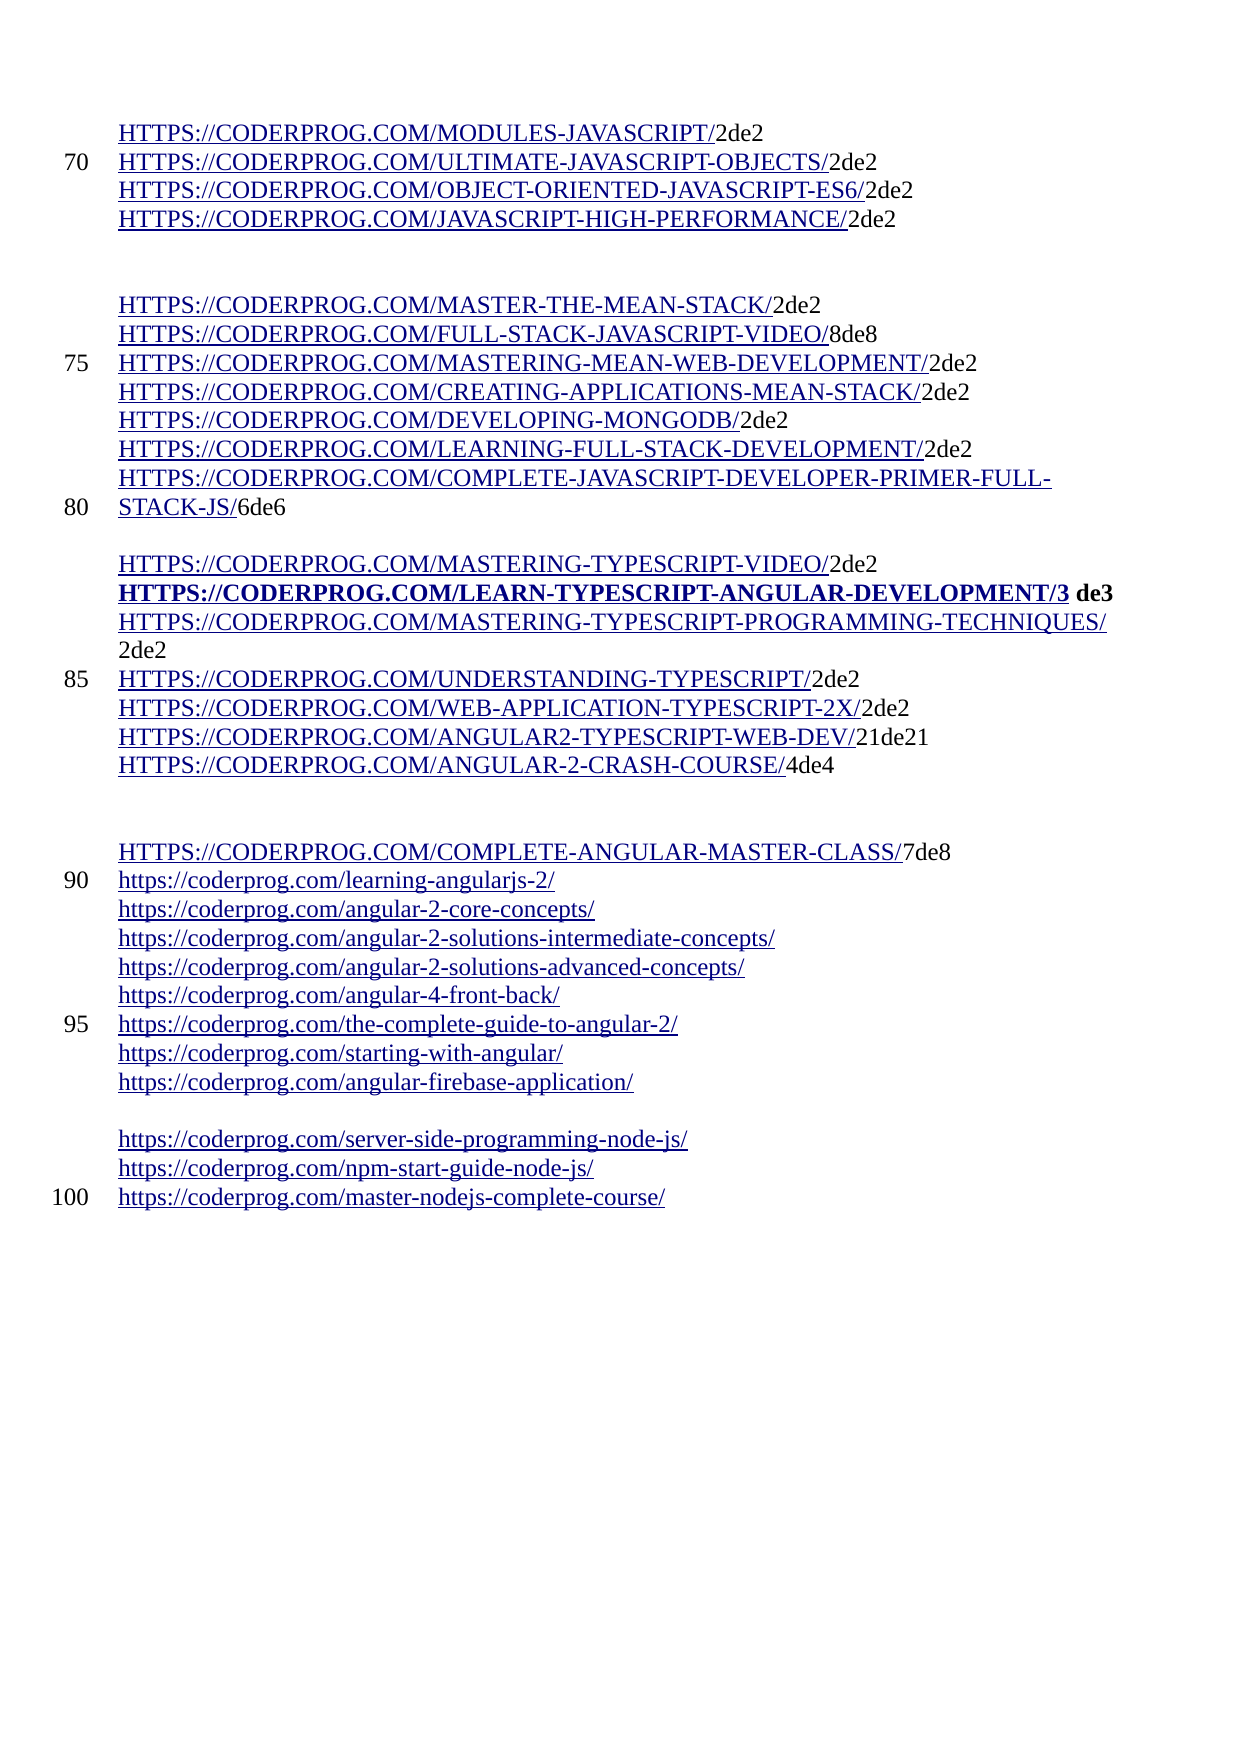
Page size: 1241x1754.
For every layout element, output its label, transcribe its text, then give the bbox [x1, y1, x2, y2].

text HTTPS://CODERPROG.COM/COMPLETE-ANGULAR-MASTER-CLASS/7de8 [118, 837, 1122, 866]
text HTTPS://CODERPROG.COM/MASTERING-MEAN-WEB-DEVELOPMENT/2de2 [118, 348, 1122, 377]
text https://coderprog.com/the-complete-guide-to-angular-2/ [118, 1009, 1122, 1038]
text HTTPS://CODERPROG.COM/WEB-APPLICATION-TYPESCRIPT-2X/2de2 [118, 693, 1122, 722]
text HTTPS://CODERPROG.COM/ANGULAR-2-CRASH-COURSE/4de4 [118, 751, 1122, 779]
text https://coderprog.com/npm-start-guide-node-js/ [118, 1153, 1122, 1182]
text HTTPS://CODERPROG.COM/MODULES-JAVASCRIPT/2de2 [118, 118, 1122, 147]
text https://coderprog.com/server-side-programming-node-js/ [118, 1124, 1122, 1153]
text HTTPS://CODERPROG.COM/LEARNING-FULL-STACK-DEVELOPMENT/2de2 [118, 434, 1122, 463]
text https://coderprog.com/angular-firebase-application/ [118, 1067, 1122, 1096]
text HTTPS://CODERPROG.COM/ANGULAR2-TYPESCRIPT-WEB-DEV/21de21 [118, 722, 1122, 751]
text HTTPS://CODERPROG.COM/LEARN-TYPESCRIPT-ANGULAR-DEVELOPMENT/3 de3 [118, 578, 1122, 607]
text HTTPS://CODERPROG.COM/CREATING-APPLICATIONS-MEAN-STACK/2de2 [118, 377, 1122, 406]
text HTTPS://CODERPROG.COM/JAVASCRIPT-HIGH-PERFORMANCE/2de2 [118, 204, 1122, 233]
text HTTPS://CODERPROG.COM/OBJECT-ORIENTED-JAVASCRIPT-ES6/2de2 [118, 176, 1122, 204]
text HTTPS://CODERPROG.COM/MASTERING-TYPESCRIPT-VIDEO/2de2 [118, 549, 1122, 578]
text https://coderprog.com/angular-4-front-back/ [118, 981, 1122, 1009]
text HTTPS://CODERPROG.COM/UNDERSTANDING-TYPESCRIPT/2de2 [118, 664, 1122, 693]
text https://coderprog.com/master-nodejs-complete-course/ [118, 1182, 1122, 1211]
text HTTPS://CODERPROG.COM/MASTERING-TYPESCRIPT-PROGRAMMING-TECHNIQUES/2de2 [118, 607, 1122, 664]
text HTTPS://CODERPROG.COM/MASTER-THE-MEAN-STACK/2de2 [118, 291, 1122, 319]
text HTTPS://CODERPROG.COM/ULTIMATE-JAVASCRIPT-OBJECTS/2de2 [118, 147, 1122, 176]
text https://coderprog.com/starting-with-angular/ [118, 1038, 1122, 1067]
text HTTPS://CODERPROG.COM/COMPLETE-JAVASCRIPT-DEVELOPER-PRIMER-FULL-STACK-JS/6de6 [118, 463, 1122, 521]
text https://coderprog.com/angular-2-solutions-advanced-concepts/ [118, 952, 1122, 981]
text https://coderprog.com/angular-2-solutions-intermediate-concepts/ [118, 923, 1122, 952]
text https://coderprog.com/learning-angularjs-2/ [118, 866, 1122, 894]
text HTTPS://CODERPROG.COM/FULL-STACK-JAVASCRIPT-VIDEO/8de8 [118, 319, 1122, 348]
text https://coderprog.com/angular-2-core-concepts/ [118, 894, 1122, 923]
text HTTPS://CODERPROG.COM/DEVELOPING-MONGODB/2de2 [118, 406, 1122, 434]
